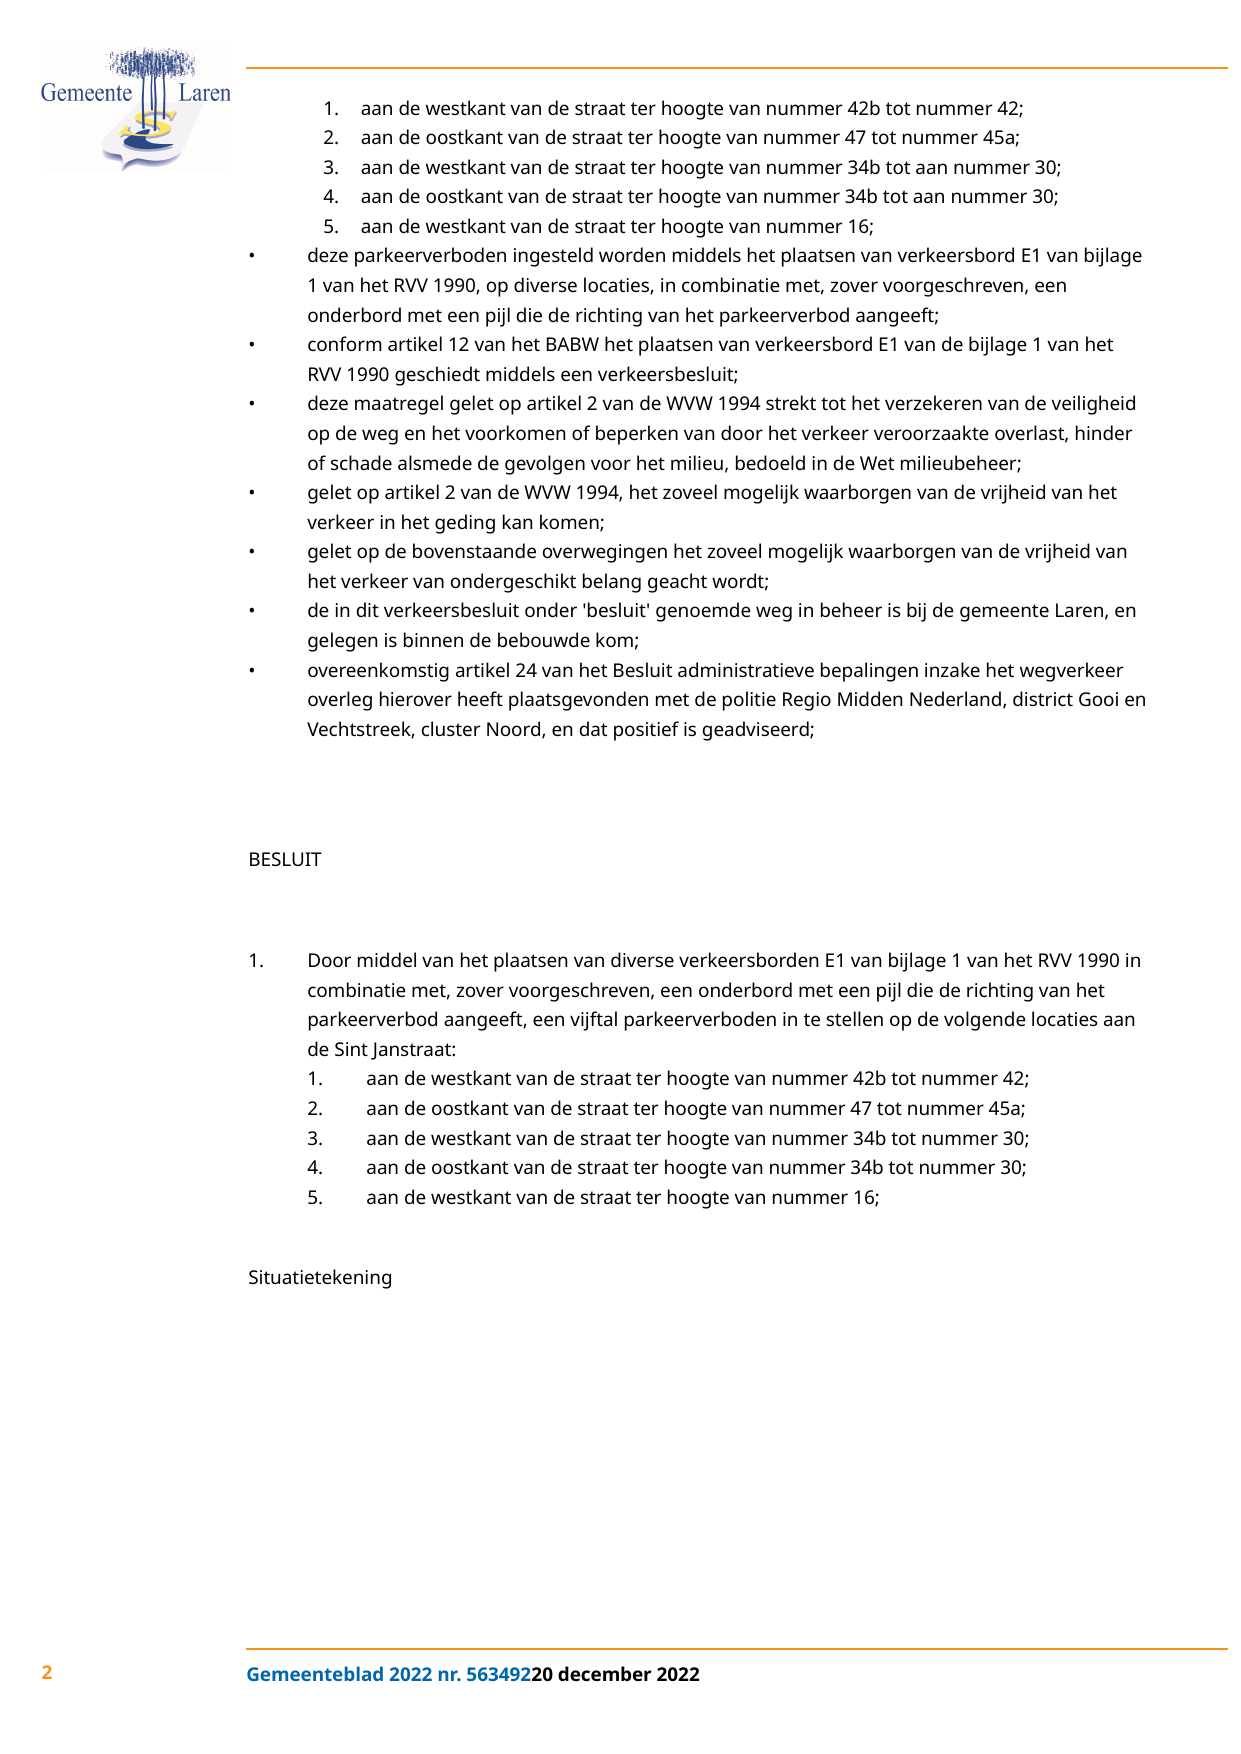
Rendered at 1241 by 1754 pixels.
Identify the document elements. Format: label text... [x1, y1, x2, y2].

list deze maatregel gelet op artikel 2 van de WVW 1994 strekt tot het verzekeren van de veiligheid op de weg en het voorkomen of beperken van door het verkeer veroorzaakte overlast, hinder of schade alsmede de gevolgen voor het milieu, bedoeld in de Wet milieubeheer; [248, 391, 1152, 476]
list aan de oostkant van de straat ter hoogte van nummer 34b tot nummer 30; [307, 1154, 1152, 1180]
list aan de oostkant van de straat ter hoogte van nummer 34b tot aan nummer 30; [323, 183, 1152, 209]
list aan de oostkant van de straat ter hoogte van nummer 47 tot nummer 45a; [307, 1095, 1152, 1121]
list aan de oostkant van de straat ter hoogte van nummer 47 tot nummer 45a; [323, 124, 1152, 150]
list aan de westkant van de straat ter hoogte van nummer 42b tot nummer 42; [323, 95, 1152, 121]
list de in dit verkeersbesluit onder 'besluit' genoemde weg in beheer is bij de gemeente Laren, en gelegen is binnen de bebouwde kom; [248, 598, 1152, 653]
list aan de westkant van de straat ter hoogte van nummer 34b tot nummer 30; [307, 1125, 1152, 1151]
list aan de westkant van de straat ter hoogte van nummer 16; [323, 213, 1152, 239]
list gelet op de bovenstaande overwegingen het zoveel mogelijk waarborgen van de vrijheid van het verkeer van ondergeschikt belang geacht wordt; [248, 538, 1152, 594]
picture [41, 47, 231, 172]
list gelet op artikel 2 van de WVW 1994, het zoveel mogelijk waarborgen van de vrijheid van het verkeer in het geding kan komen; [248, 479, 1152, 535]
text BESLUIT [248, 846, 1152, 872]
list deze parkeerverboden ingesteld worden middels het plaatsen van verkeersbord E1 van bijlage 1 van het RVV 1990, op diverse locaties, in combinatie met, zover voorgeschreven, een onderbord met een pijl die de richting van het parkeerverbod aangeeft; [248, 243, 1152, 328]
list aan de westkant van de straat ter hoogte van nummer 16; [307, 1184, 1152, 1210]
list aan de westkant van de straat ter hoogte van nummer 42b tot nummer 42; [307, 1066, 1152, 1091]
list aan de westkant van de straat ter hoogte van nummer 34b tot aan nummer 30; [323, 154, 1152, 180]
list Door middel van het plaatsen van diverse verkeersborden E1 van bijlage 1 van het RVV 1990 in combinatie met, zover voorgeschreven, een onderbord met een pijl die de richting van het parkeerverbod aangeeft, een vijftal parkeerverboden in te stellen op de volgende locaties aan de Sint Janstraat: [248, 947, 1152, 1062]
list conform artikel 12 van het BABW het plaatsen van verkeersbord E1 van de bijlage 1 van het RVV 1990 geschiedt middels een verkeersbesluit; [248, 331, 1152, 387]
list overeenkomstig artikel 24 van het Besluit administratieve bepalingen inzake het wegverkeer overleg hierover heeft plaatsgevonden met de politie Regio Midden Nederland, district Gooi en Vechtstreek, cluster Noord, en dat positief is geadviseerd; [248, 657, 1152, 742]
text Situatietekening [248, 1264, 1152, 1290]
